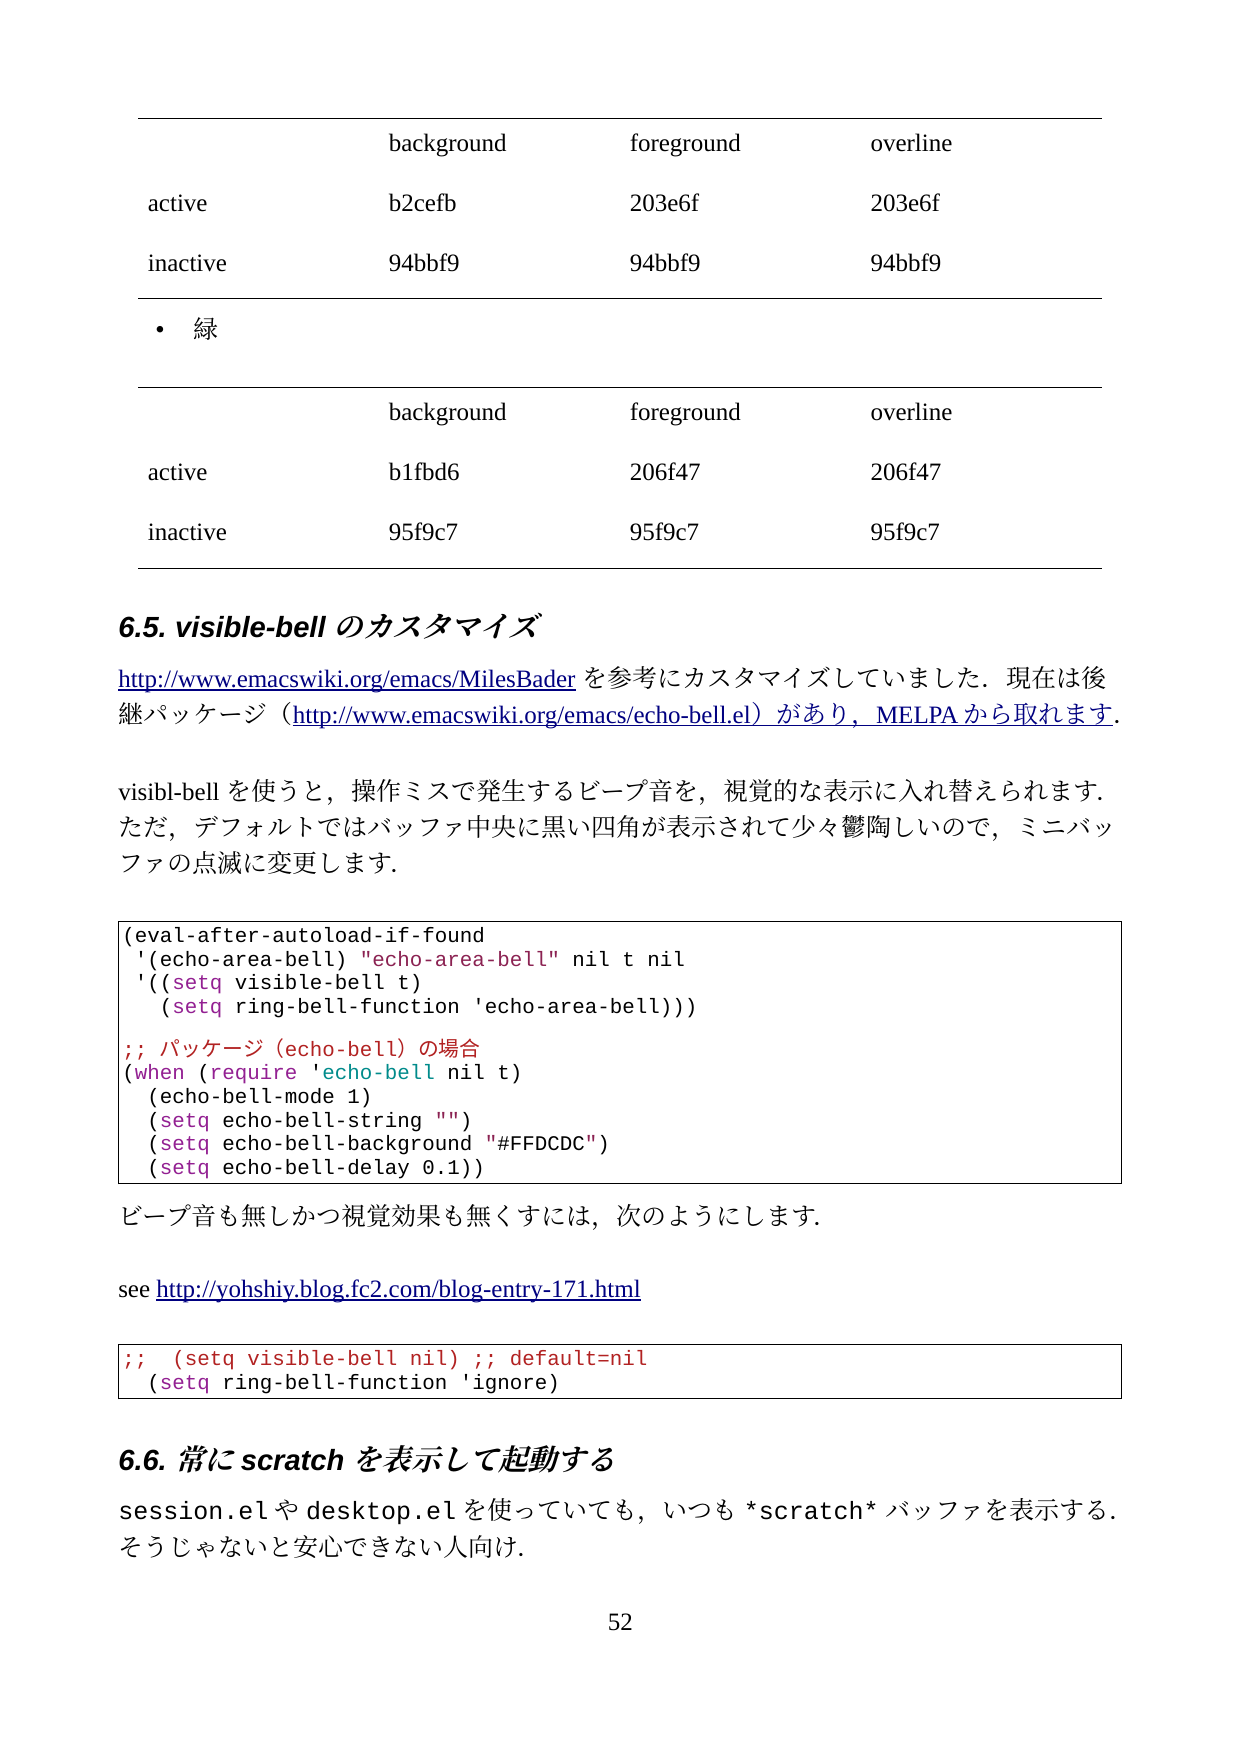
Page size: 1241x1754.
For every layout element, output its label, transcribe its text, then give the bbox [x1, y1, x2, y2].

text ;; (setq visible-bell nil) ;; default=nil [119, 1345, 1121, 1368]
table_cell 95f9c7 [379, 508, 620, 567]
table_cell 203e6f [861, 178, 1102, 238]
table_header overline [861, 119, 1102, 178]
table_cell 94bbf9 [861, 238, 1102, 298]
text see http://yohshiy.blog.fc2.com/blog-entry-171.html [118, 1274, 1122, 1332]
table_cell 94bbf9 [379, 238, 620, 298]
table_header [138, 388, 379, 447]
table_cell 203e6f [620, 178, 861, 238]
text (when (require 'echo-bell nil t) [119, 1058, 1121, 1082]
table_header foreground [620, 119, 861, 178]
text '(echo-area-bell) "echo-area-bell" nil t nil [119, 944, 1121, 968]
text ビープ音も無しかつ視覚効果も無くすには，次のようにします． [118, 1197, 1122, 1262]
table_cell 95f9c7 [861, 508, 1102, 567]
table_cell 94bbf9 [620, 238, 861, 298]
text (setq echo-bell-background "#FFDCDC") [119, 1129, 1121, 1153]
table_header background [379, 119, 620, 178]
text (setq ring-bell-function 'echo-area-bell))) [119, 992, 1121, 1019]
text (setq ring-bell-function 'ignore) [119, 1368, 1121, 1398]
subtitle visible-bell のカスタマイズ [118, 604, 1122, 646]
table_cell b1fbd6 [379, 448, 620, 507]
table_header [138, 119, 379, 178]
text http://www.emacswiki.org/emacs/MilesBader を参考にカスタマイズしていました．現在は後継パッケージ（http://www.emacswiki.org/emacs/echo-bell.el）があり，MELPAから取れます． [118, 659, 1122, 759]
table_header background [379, 388, 620, 447]
text session.el や desktop.el を使っていても，いつも *scratch* バッファを表示する．そうじゃないと安心できない人向け． [118, 1491, 1122, 1563]
table_cell 206f47 [861, 448, 1102, 507]
table_cell 95f9c7 [620, 508, 861, 567]
text (setq echo-bell-delay 0.1)) [119, 1153, 1121, 1183]
table_header overline [861, 388, 1102, 447]
text visibl-bell を使うと，操作ミスで発生するビープ音を，視覚的な表示に入れ替えられます．ただ，デフォルトではバッファ中央に黒い四角が表示されて少々鬱陶しいので，ミニバッファの点滅に変更します． [118, 772, 1122, 908]
table_header foreground [620, 388, 861, 447]
table_cell inactive [138, 508, 379, 567]
table_cell active [138, 448, 379, 507]
text (setq echo-bell-string "") [119, 1106, 1121, 1129]
list 緑 [156, 310, 1122, 375]
text '((setq visible-bell t) [119, 968, 1121, 992]
table_cell inactive [138, 238, 379, 298]
table_cell active [138, 178, 379, 238]
table_cell 206f47 [620, 448, 861, 507]
text ;; パッケージ（echo-bell）の場合 [119, 1028, 1121, 1058]
text (eval-after-autoload-if-found [119, 922, 1121, 944]
text (echo-bell-mode 1) [119, 1082, 1121, 1106]
subtitle 常に scratch を表示して起動する [118, 1437, 1122, 1478]
table_cell b2cefb [379, 178, 620, 238]
